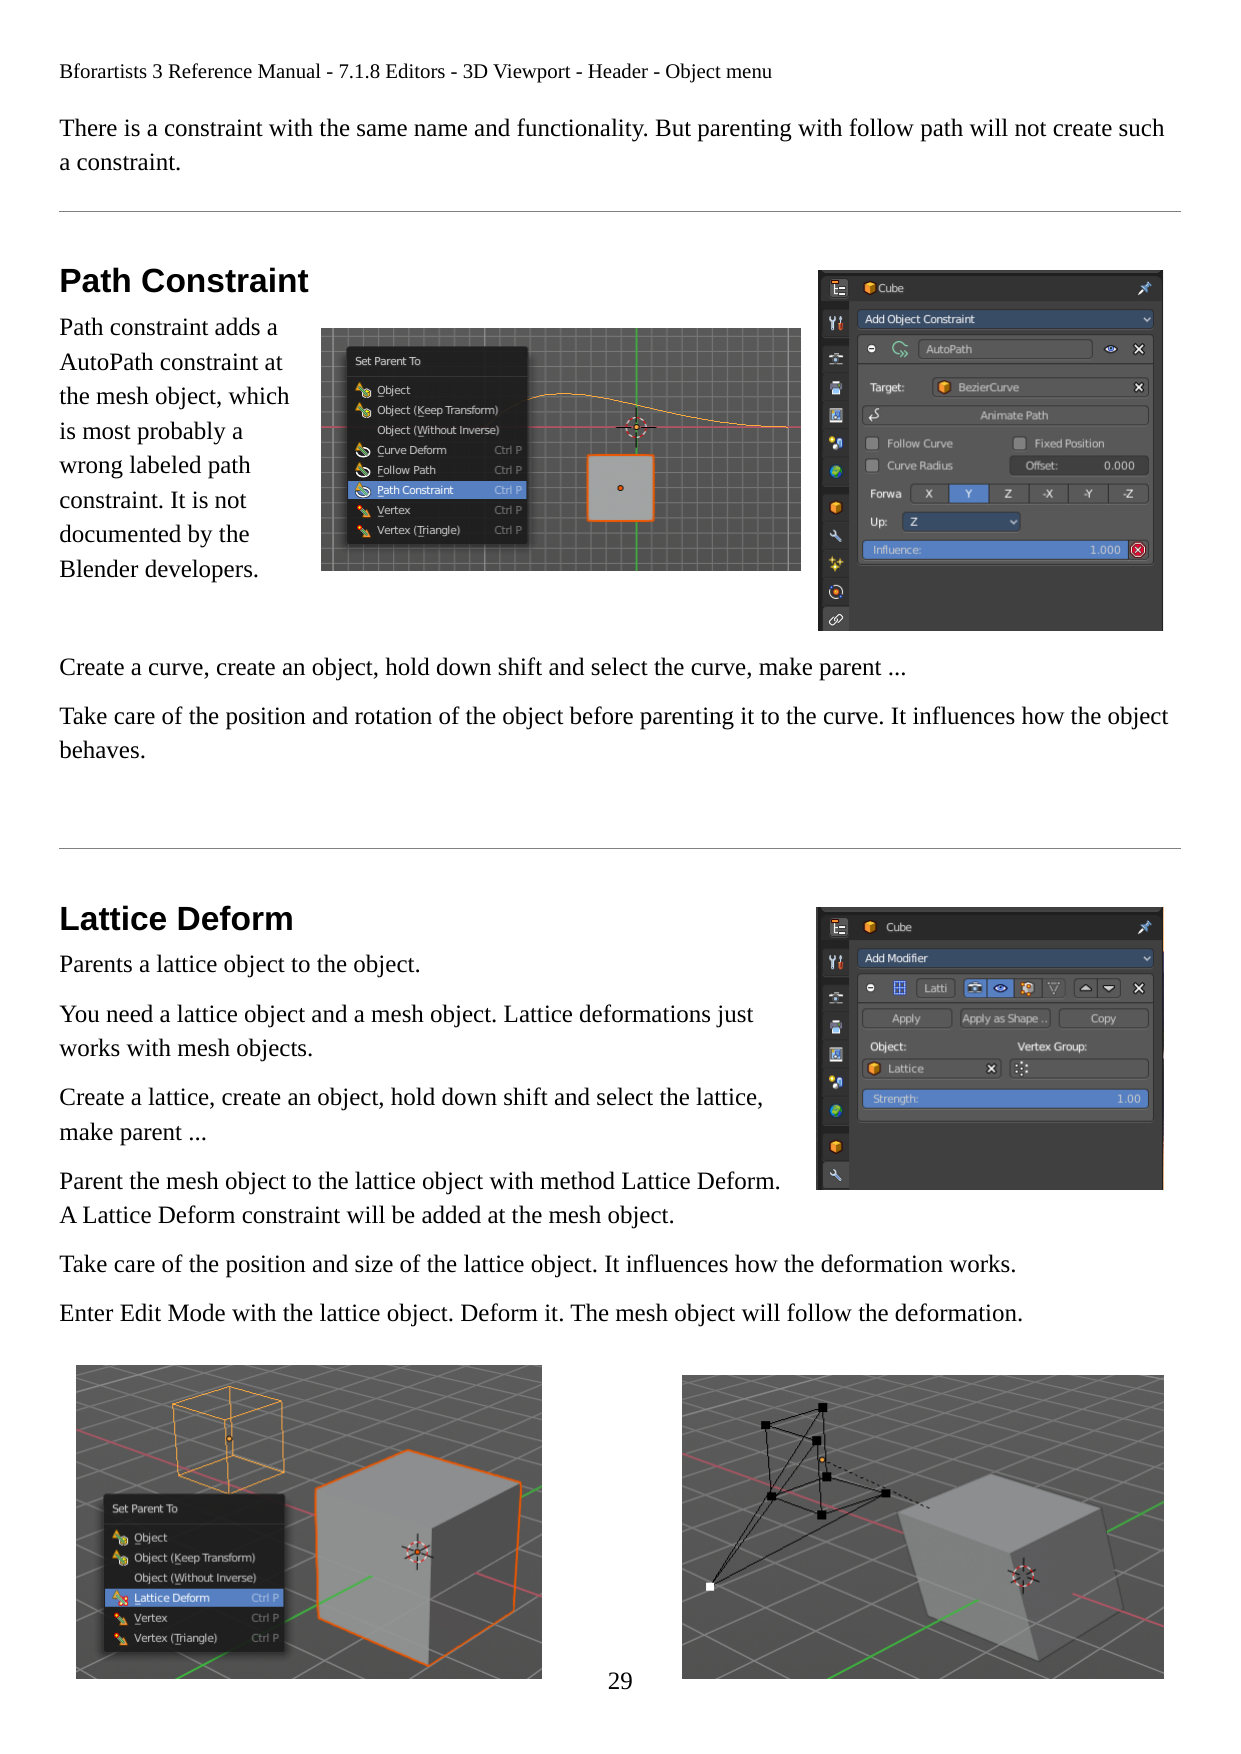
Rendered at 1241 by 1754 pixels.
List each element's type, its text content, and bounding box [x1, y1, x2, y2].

text Parents a lattice object to the object. [59, 949, 816, 978]
text Take care of the position and size of the lattice object. It influences how the deformation works. [59, 1249, 1181, 1278]
picture [818, 270, 1164, 631]
picture [321, 328, 801, 571]
text Take care of the position and rotation of the object before parenting it to the curve. It influences how the object behaves. [59, 701, 1181, 764]
picture [682, 1375, 1164, 1679]
text You need a lattice object and a mesh object. Lattice deformations just works with mesh objects. [59, 999, 816, 1062]
text There is a constraint with the same name and functionality. But parenting with follow path will not create such a constraint. [59, 113, 1181, 176]
picture [816, 907, 1164, 1190]
subtitle Lattice Deform [59, 898, 1181, 937]
text Create a curve, create an object, hold down shift and select the curve, make parent ... [59, 652, 1181, 681]
text Path constraint adds a AutoPath constraint at the mesh object, which is most probably a wrong labeled path constraint. It is not documented by the Blender developers. [59, 312, 818, 582]
subtitle Path Constraint [59, 261, 1181, 300]
text Create a lattice, create an object, hold down shift and select the lattice, make parent ... [59, 1082, 816, 1145]
text Enter Edit Mode with the lattice object. Deform it. The mesh object will follow the deformation. [59, 1298, 1181, 1327]
text Parent the mesh object to the lattice object with method Lattice Deform. A Lattice Deform constraint will be added at the mesh object. [59, 1166, 1181, 1229]
picture [76, 1365, 542, 1679]
text [1164, 312, 1181, 582]
